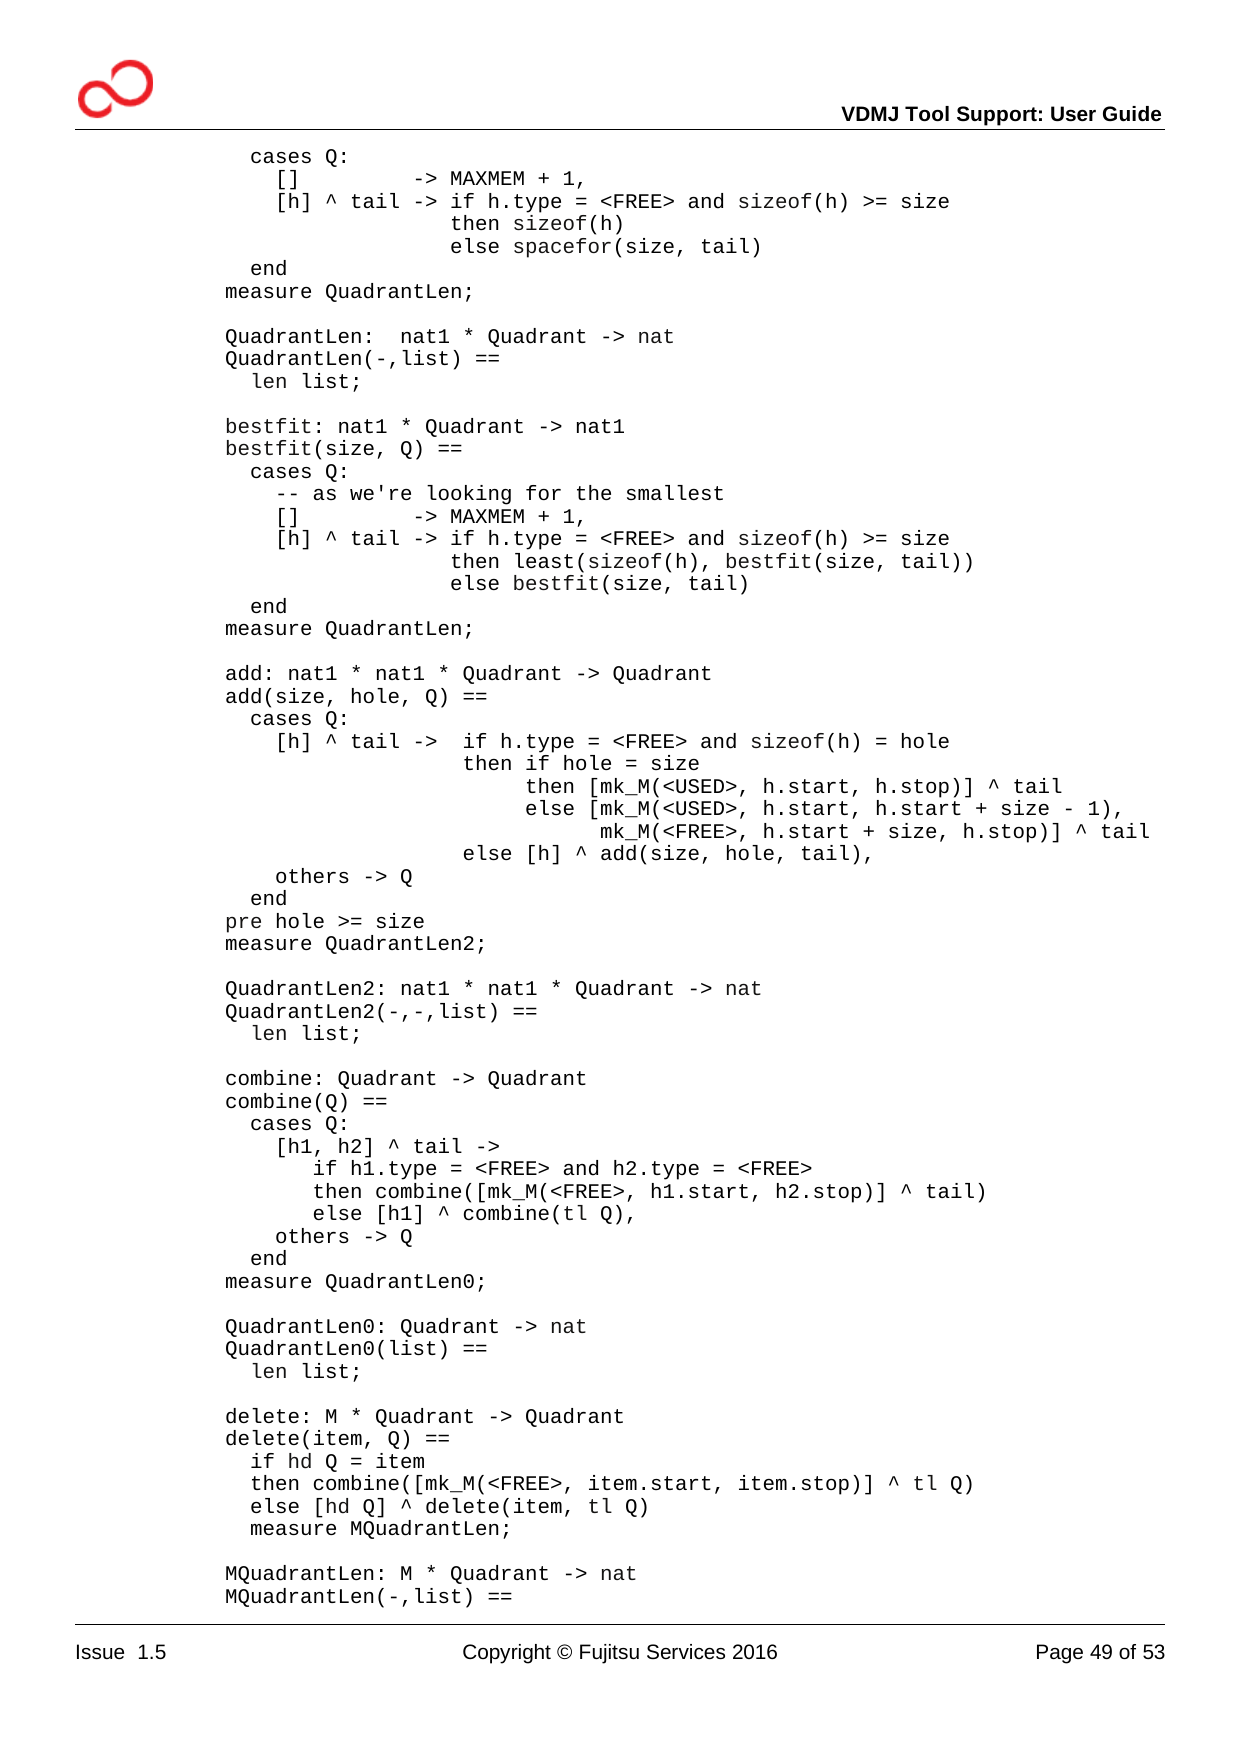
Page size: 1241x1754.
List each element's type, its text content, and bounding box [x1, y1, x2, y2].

text end [225, 595, 1165, 618]
text len list; [225, 1023, 1165, 1045]
text delete(item, Q) == [225, 1428, 1165, 1450]
text -- as we're looking for the smallest [225, 483, 1165, 505]
text cases Q: [225, 460, 1165, 483]
text [h] ^ tail -> if h.type = <FREE> and sizeof(h) >= size [225, 528, 1165, 550]
text QuadrantLen2: nat1 * nat1 * Quadrant -> nat [225, 978, 1165, 1000]
text else bestfit(size, tail) [225, 573, 1165, 595]
text end [225, 1248, 1165, 1270]
text then sizeof(h) [225, 213, 1165, 235]
text end [225, 258, 1165, 280]
text then [mk_M(<USED>, h.start, h.stop)] ^ tail [225, 775, 1165, 798]
text then combine([mk_M(<FREE>, h1.start, h2.stop)] ^ tail) [225, 1180, 1165, 1203]
text measure QuadrantLen; [225, 618, 1165, 640]
text QuadrantLen: nat1 * Quadrant -> nat [225, 325, 1165, 348]
text measure QuadrantLen; [225, 280, 1165, 303]
text QuadrantLen(-,list) == [225, 348, 1165, 370]
text else [hd Q] ^ delete(item, tl Q) [225, 1495, 1165, 1518]
text then combine([mk_M(<FREE>, item.start, item.stop)] ^ tl Q) [225, 1473, 1165, 1495]
text else [h1] ^ combine(tl Q), [225, 1203, 1165, 1225]
text mk_M(<FREE>, h.start + size, h.stop)] ^ tail [225, 820, 1165, 843]
text end [225, 888, 1165, 910]
text delete: M * Quadrant -> Quadrant [225, 1405, 1165, 1428]
text [] -> MAXMEM + 1, [225, 505, 1165, 528]
text else [mk_M(<USED>, h.start, h.start + size - 1), [225, 798, 1165, 820]
text combine: Quadrant -> Quadrant [225, 1068, 1165, 1090]
text MQuadrantLen(-,list) == [225, 1585, 1165, 1608]
text MQuadrantLen: M * Quadrant -> nat [225, 1563, 1165, 1585]
text len list; [225, 370, 1165, 393]
text QuadrantLen0(list) == [225, 1338, 1165, 1360]
text else spacefor(size, tail) [225, 235, 1165, 258]
text cases Q: [225, 708, 1165, 730]
text pre hole >= size [225, 910, 1165, 933]
text [h] ^ tail -> if h.type = <FREE> and sizeof(h) = hole [225, 730, 1165, 753]
text [] -> MAXMEM + 1, [225, 168, 1165, 190]
text cases Q: [225, 1113, 1165, 1135]
text others -> Q [225, 865, 1165, 888]
text if h1.type = <FREE> and h2.type = <FREE> [225, 1158, 1165, 1180]
text then if hole = size [225, 753, 1165, 775]
text QuadrantLen0: Quadrant -> nat [225, 1315, 1165, 1338]
text measure QuadrantLen0; [225, 1270, 1165, 1293]
text [h] ^ tail -> if h.type = <FREE> and sizeof(h) >= size [225, 190, 1165, 213]
picture [78, 52, 153, 128]
text add(size, hole, Q) == [225, 685, 1165, 708]
text then least(sizeof(h), bestfit(size, tail)) [225, 550, 1165, 573]
text len list; [225, 1360, 1165, 1383]
text else [h] ^ add(size, hole, tail), [225, 843, 1165, 865]
text bestfit(size, Q) == [225, 438, 1165, 460]
text measure MQuadrantLen; [225, 1518, 1165, 1540]
text combine(Q) == [225, 1090, 1165, 1113]
text if hd Q = item [225, 1450, 1165, 1473]
text QuadrantLen2(-,-,list) == [225, 1000, 1165, 1023]
text others -> Q [225, 1225, 1165, 1248]
text bestfit: nat1 * Quadrant -> nat1 [225, 415, 1165, 438]
text measure QuadrantLen2; [225, 933, 1165, 955]
text add: nat1 * nat1 * Quadrant -> Quadrant [225, 663, 1165, 685]
text [h1, h2] ^ tail -> [225, 1135, 1165, 1158]
text cases Q: [225, 145, 1165, 168]
